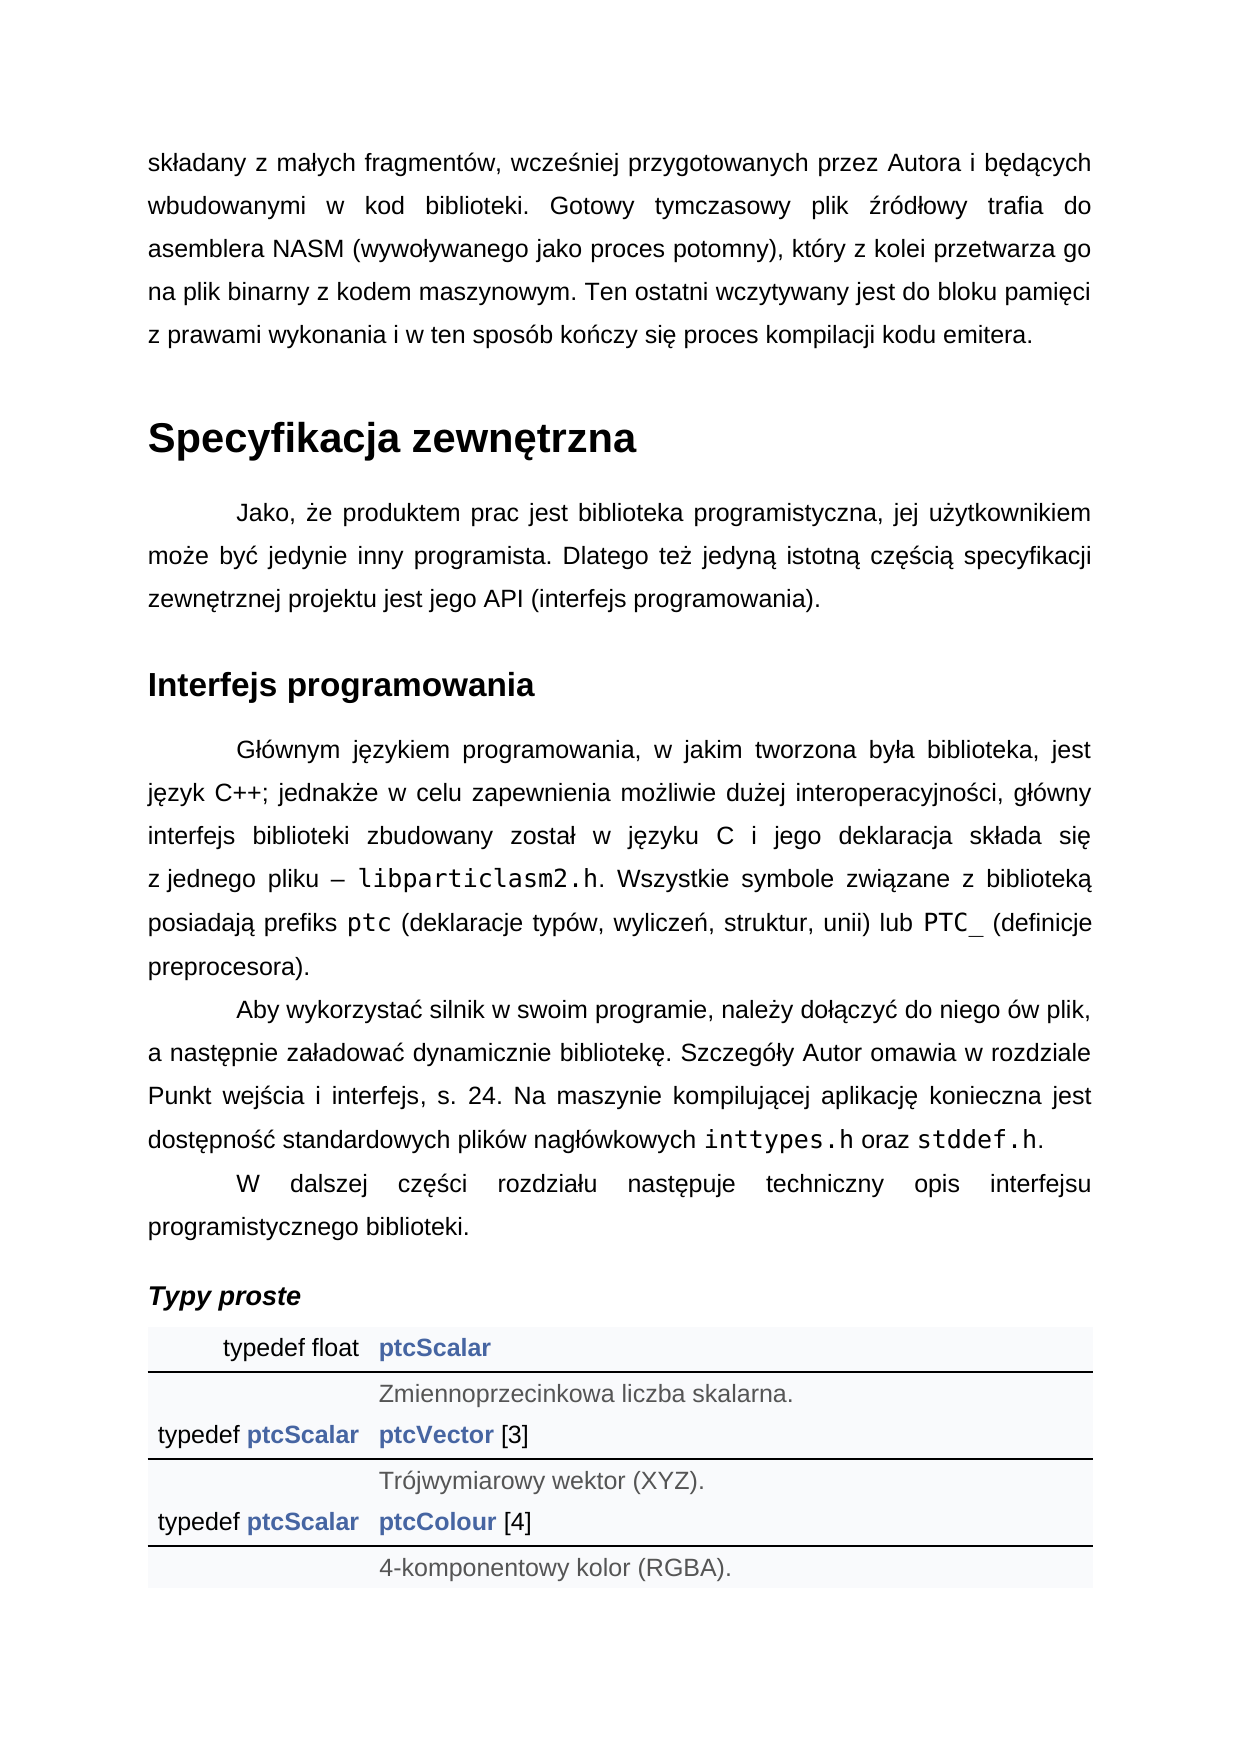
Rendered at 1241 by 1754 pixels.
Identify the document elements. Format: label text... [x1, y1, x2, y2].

table_cell [148, 1373, 372, 1414]
text W dalszej części rozdziału następuje techniczny opis interfejsu programistycznego biblioteki. [148, 1169, 1092, 1241]
table_cell typedef ptcScalar [148, 1414, 372, 1458]
text składany z małych fragmentów, wcześniej przygotowanych przez Autora i będących wbudowanymi w kod biblioteki. Gotowy tymczasowy plik źródłowy trafia do asemblera NASM (wywoływanego jako proces potomny), który z kolei przetwarza go na plik binarny z kodem maszynowym. Ten ostatni wczytywany jest do bloku pamięci z prawami wykonania i w ten sposób kończy się proces kompilacji kodu emitera. [148, 148, 1092, 349]
table_header typedef float [148, 1327, 372, 1371]
table_cell [148, 1547, 372, 1588]
text Aby wykorzystać silnik w swoim programie, należy dołączyć do niego ów plik, a następnie załadować dynamicznie bibliotekę. Szczegóły Autor omawia w rozdziale Punkt wejścia i interfejs, s. 24. Na maszynie kompilującej aplikację konieczna jest dostępność standardowych plików nagłówkowych inttypes.h oraz stddef.h. [148, 995, 1092, 1154]
subtitle Typy proste [148, 1280, 1092, 1311]
subtitle Specyfikacja zewnętrzna [148, 413, 1092, 461]
subtitle Interfejs programowania [148, 664, 1092, 703]
text Jako, że produktem prac jest biblioteka programistyczna, jej użytkownikiem może być jedynie inny programista. Dlatego też jedyną istotną częścią specyfikacji zewnętrznej projektu jest jego API (interfejs programowania). [148, 498, 1092, 613]
table_cell ptcColour [4] [372, 1501, 1093, 1545]
text Głównym językiem programowania, w jakim tworzona była biblioteka, jest język C++; jednakże w celu zapewnienia możliwie dużej interoperacyjności, główny interfejs biblioteki zbudowany został w języku C i jego deklaracja składa się z jednego pliku – libparticlasm2.h. Wszystkie symbole związane z biblioteką posiadają prefiks ptc (deklaracje typów, wyliczeń, struktur, unii) lub PTC_ (definicje preprocesora). [148, 735, 1092, 981]
table_cell typedef ptcScalar [148, 1501, 372, 1545]
table_cell [148, 1460, 372, 1501]
table_cell Zmiennoprzecinkowa liczba skalarna. [372, 1373, 1093, 1414]
table_cell Trójwymiarowy wektor (XYZ). [372, 1460, 1093, 1501]
table_header ptcScalar [372, 1327, 1093, 1371]
table_cell 4-komponentowy kolor (RGBA). [372, 1547, 1093, 1588]
table_cell ptcVector [3] [372, 1414, 1093, 1458]
